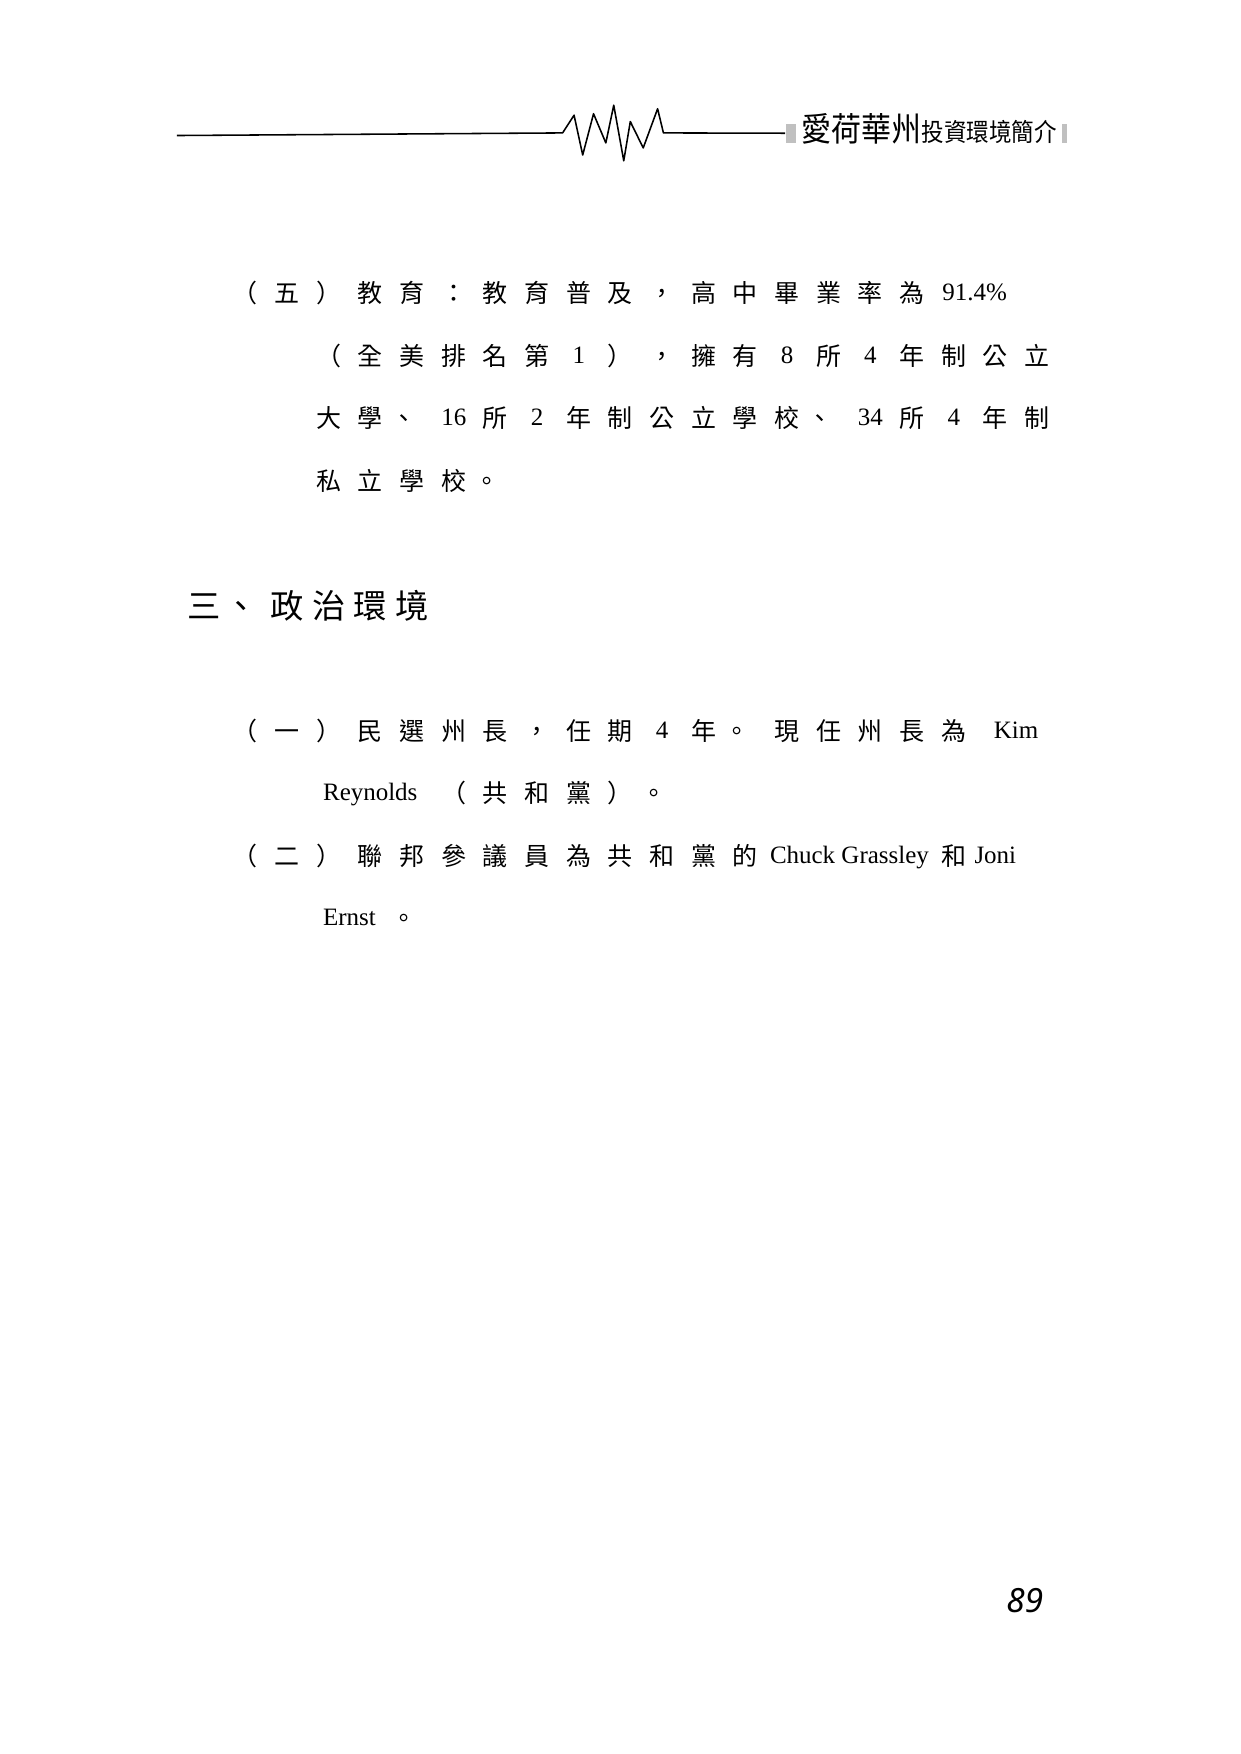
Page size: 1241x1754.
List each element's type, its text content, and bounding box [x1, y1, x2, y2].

text （一）民選州長，任期4年。現任州長為Kim Reynolds（共和黨）。 [207, 688, 1058, 813]
text 三、政治環境 [183, 563, 1058, 625]
text （二）聯邦參議員為共和黨的Chuck Grassley和Joni Ernst。 [207, 813, 1058, 938]
text （五）教育：教育普及，高中畢業率為91.4%（全美排名第1），擁有8所4年制公立大學、16所2年制公立學校、34所4年制私立學校。 [207, 250, 1058, 500]
